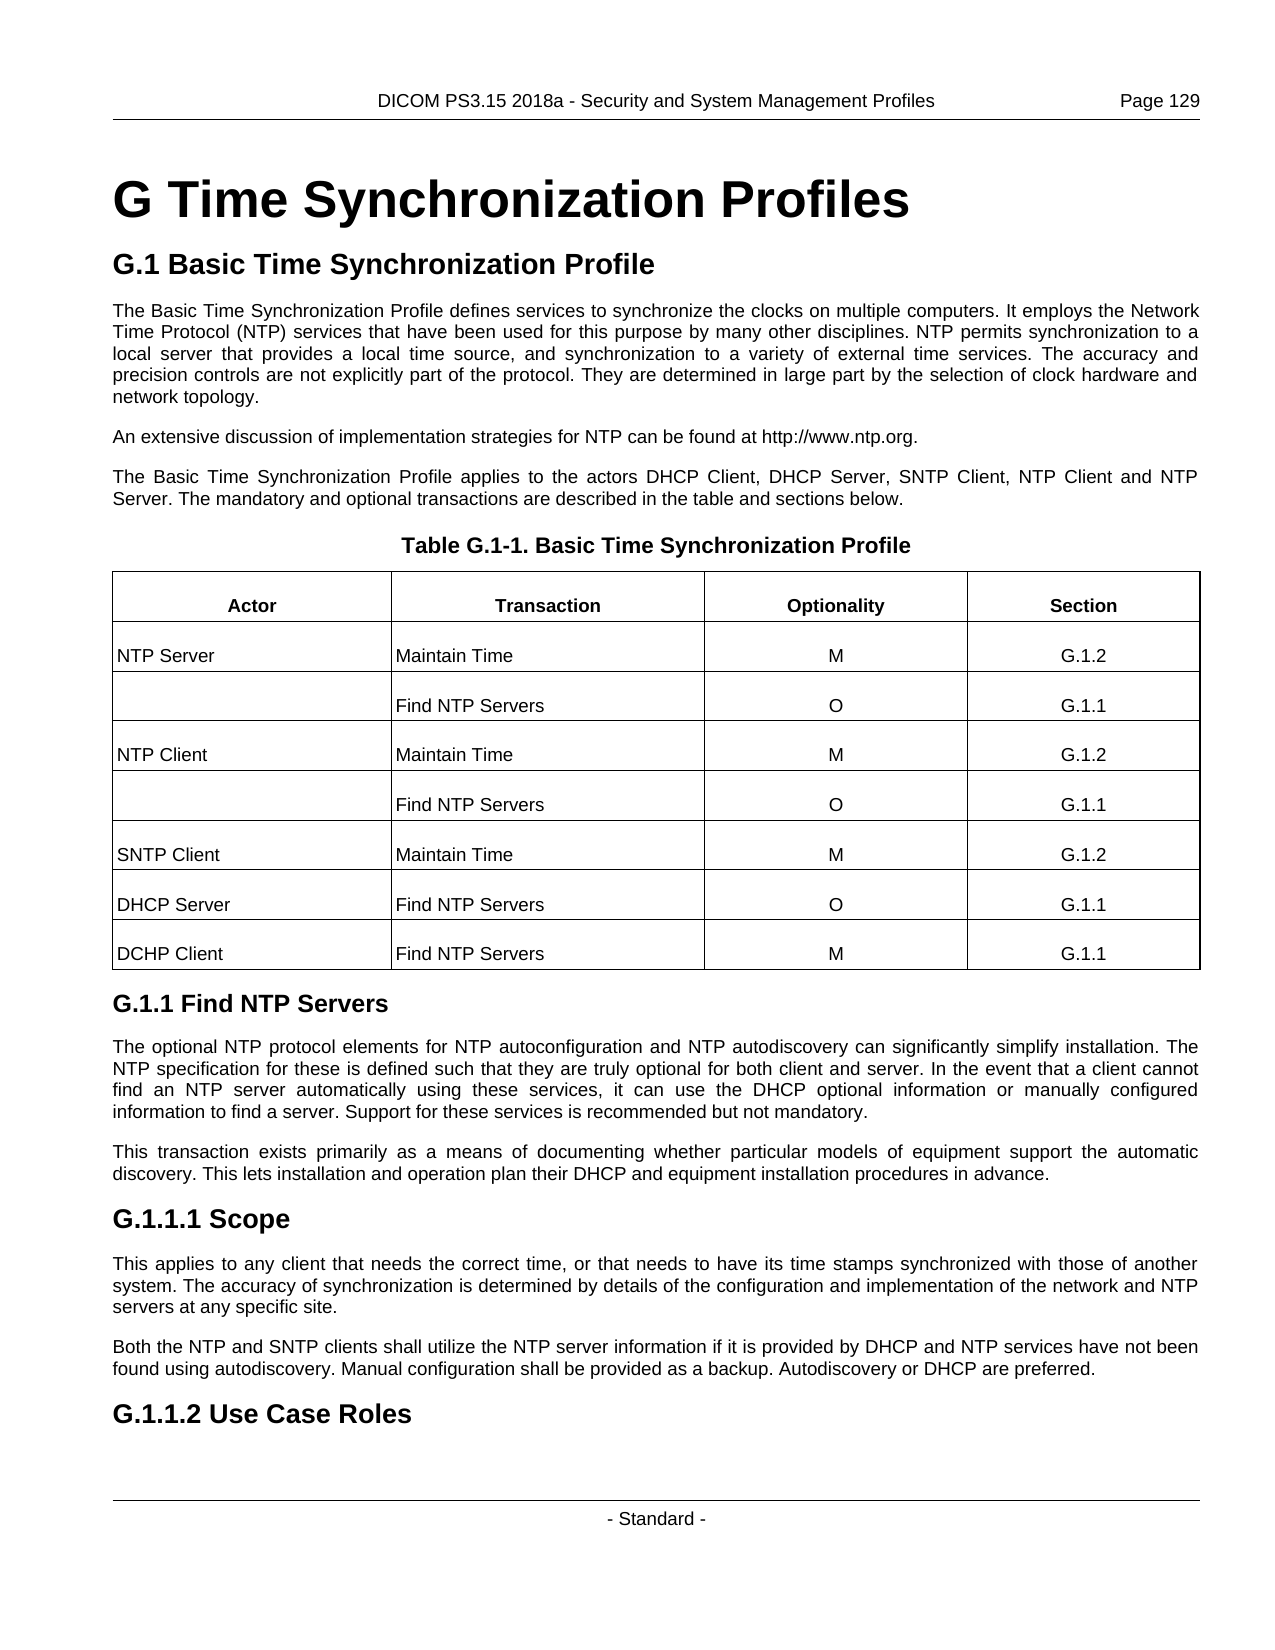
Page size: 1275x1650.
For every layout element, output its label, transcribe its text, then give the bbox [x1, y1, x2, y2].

text G.1 Basic Time Synchronization Profile [112, 247, 1200, 281]
table_cell O [705, 672, 967, 720]
table_cell Find NTP Servers [392, 920, 704, 969]
text Table G.1-1. Basic Time Synchronization Profile [112, 532, 1200, 558]
text An extensive discussion of implementation strategies for NTP can be found at http://www.ntp.org. [112, 426, 1200, 447]
table_cell O [705, 870, 967, 919]
table_cell [113, 672, 391, 720]
text This applies to any client that needs the correct time, or that needs to have its time stamps synchronized with those of another system. The accuracy of synchronization is determined by details of the configuration and implementation of the network and NTP servers at any specific site. [112, 1253, 1200, 1318]
table_cell NTP Server [113, 622, 391, 671]
table_cell Find NTP Servers [392, 870, 704, 919]
table_cell G.1.2 [968, 721, 1199, 770]
text The optional NTP protocol elements for NTP autoconfiguration and NTP autodiscovery can significantly simplify installation. The NTP specification for these is defined such that they are truly optional for both client and server. In the event that a client cannot find an NTP server automatically using these services, it can use the DHCP optional information or manually configured information to find a server. Support for these services is recommended but not mandatory. [112, 1036, 1200, 1122]
table_cell Find NTP Servers [392, 771, 704, 820]
text The Basic Time Synchronization Profile applies to the actors DHCP Client, DHCP Server, SNTP Client, NTP Client and NTP Server. The mandatory and optional transactions are described in the table and sections below. [112, 466, 1200, 509]
text The Basic Time Synchronization Profile defines services to synchronize the clocks on multiple computers. It employs the Network Time Protocol (NTP) services that have been used for this purpose by many other disciplines. NTP permits synchronization to a local server that provides a local time source, and synchronization to a variety of external time services. The accuracy and precision controls are not explicitly part of the protocol. They are determined in large part by the selection of clock hardware and network topology. [112, 299, 1200, 407]
table_cell G.1.2 [968, 622, 1199, 671]
table_cell G.1.1 [968, 771, 1199, 820]
table_header Section [968, 572, 1199, 621]
table_cell Find NTP Servers [392, 672, 704, 720]
table_cell M [705, 920, 967, 969]
table_cell G.1.2 [968, 821, 1199, 869]
table_cell G.1.1 [968, 920, 1199, 969]
table_cell DCHP Client [113, 920, 391, 969]
table_cell G.1.1 [968, 870, 1199, 919]
table_header Transaction [392, 572, 704, 621]
text G.1.1.2 Use Case Roles [112, 1398, 1200, 1429]
table_cell NTP Client [113, 721, 391, 770]
table_cell [113, 771, 391, 820]
table_cell G.1.1 [968, 672, 1199, 720]
text G Time Synchronization Profiles [112, 169, 1200, 228]
text G.1.1.1 Scope [112, 1203, 1200, 1234]
text G.1.1 Find NTP Servers [112, 988, 1200, 1017]
table_cell Maintain Time [392, 721, 704, 770]
text Both the NTP and SNTP clients shall utilize the NTP server information if it is provided by DHCP and NTP services have not been found using autodiscovery. Manual configuration shall be provided as a backup. Autodiscovery or DHCP are preferred. [112, 1336, 1200, 1379]
text This transaction exists primarily as a means of documenting whether particular models of equipment support the automatic discovery. This lets installation and operation plan their DHCP and equipment installation procedures in advance. [112, 1141, 1200, 1184]
table_cell Maintain Time [392, 821, 704, 869]
table_cell DHCP Server [113, 870, 391, 919]
table_cell Maintain Time [392, 622, 704, 671]
table_header Actor [113, 572, 391, 621]
table_cell SNTP Client [113, 821, 391, 869]
table_cell M [705, 622, 967, 671]
table_cell M [705, 721, 967, 770]
table_cell O [705, 771, 967, 820]
table_cell M [705, 821, 967, 869]
table_header Optionality [705, 572, 967, 621]
